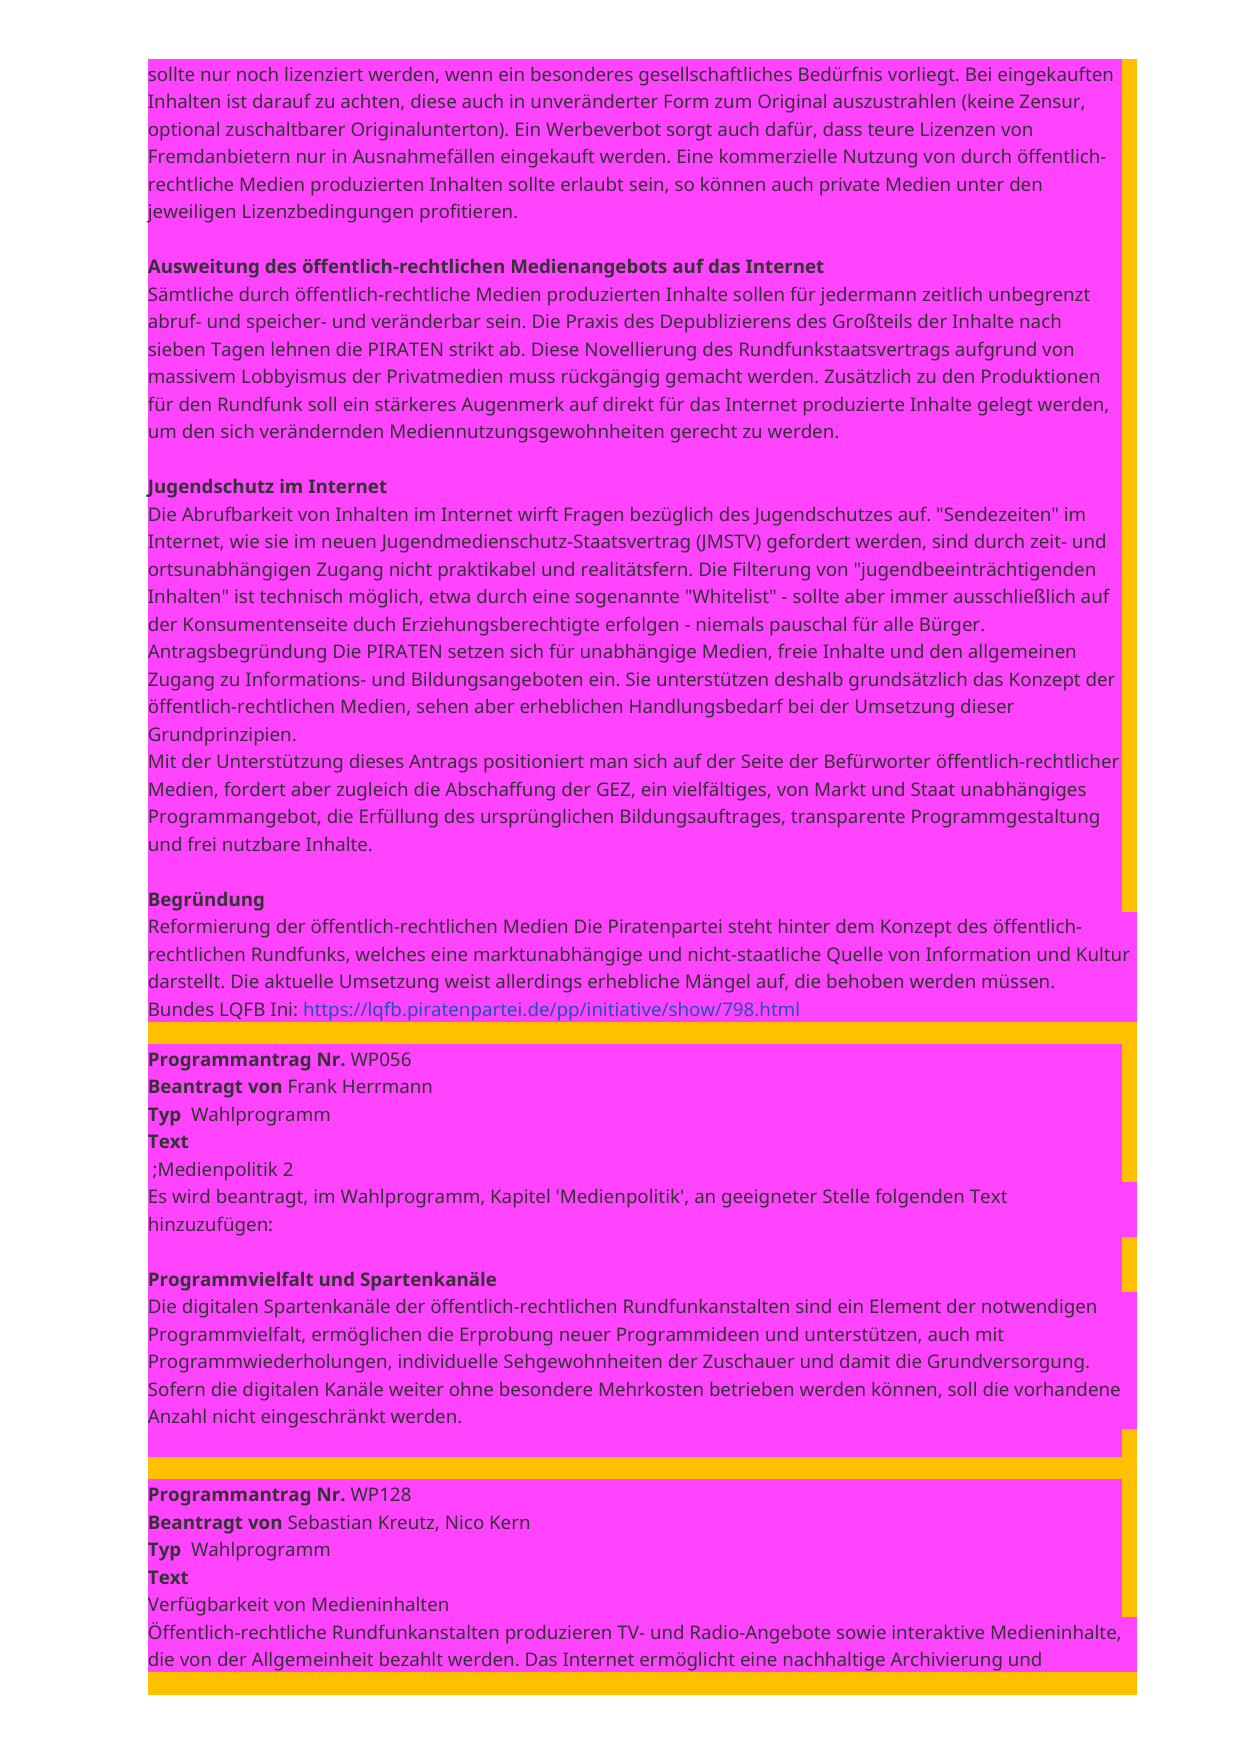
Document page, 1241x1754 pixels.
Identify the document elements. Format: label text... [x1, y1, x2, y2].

text Es wird beantragt, im Wahlprogramm, Kapitel 'Medienpolitik', an geeigneter Stelle folgenden Text hinzuzufügen: [148, 1182, 1137, 1237]
text Mit der Unterstützung dieses Antrags positioniert man sich auf der Seite der Befürworter öffentlich-rechtlicher Medien, fordert aber zugleich die Abschaffung der GEZ, ein vielfältiges, von Markt und Staat unabhängiges Programmangebot, die Erfüllung des ursprünglichen Bildungsauftrages, transparente Programmgestaltung und frei nutzbare Inhalte. [148, 747, 1122, 857]
text Text [148, 1562, 1122, 1589]
text Bundes LQFB Ini: https://lqfb.piratenpartei.de/pp/initiative/show/798.html [148, 994, 1137, 1022]
text Typ Wahlprogramm [148, 1534, 1122, 1562]
text Programmantrag Nr. WP128 [148, 1479, 1122, 1507]
text Text [148, 1127, 1122, 1154]
text ;Medienpolitik 2 [148, 1154, 1122, 1182]
text Begründung [148, 884, 1122, 912]
text Jugendschutz im Internet [148, 472, 1122, 499]
text Programmvielfalt und Spartenkanäle [148, 1264, 1122, 1292]
text Die Abrufbarkeit von Inhalten im Internet wirft Fragen bezüglich des Jugendschutzes auf. "Sendezeiten" im Internet, wie sie im neuen Jugendmedienschutz-Staatsvertrag (JMSTV) gefordert werden, sind durch zeit- und ortsunabhängigen Zugang nicht praktikabel und realitätsfern. Die Filterung von "jugendbeeinträchtigenden Inhalten" ist technisch möglich, etwa durch eine sogenannte "Whitelist" - sollte aber immer ausschließlich auf der Konsumentenseite duch Erziehungsberechtigte erfolgen - niemals pauschal für alle Bürger. Antragsbegründung Die PIRATEN setzen sich für unabhängige Medien, freie Inhalte und den allgemeinen Zugang zu Informations- und Bildungsangeboten ein. Sie unterstützen deshalb grundsätzlich das Konzept der öffentlich-rechtlichen Medien, sehen aber erheblichen Handlungsbedarf bei der Umsetzung dieser Grundprinzipien. [148, 499, 1122, 747]
text Verfügbarkeit von Medieninhalten [148, 1589, 1122, 1617]
text Reformierung der öffentlich-rechtlichen Medien Die Piratenpartei steht hinter dem Konzept des öffentlich-rechtlichen Rundfunks, welches eine marktunabhängige und nicht-staatliche Quelle von Information und Kultur darstellt. Die aktuelle Umsetzung weist allerdings erhebliche Mängel auf, die behoben werden müssen. [148, 912, 1137, 994]
text Die digitalen Spartenkanäle der öffentlich-rechtlichen Rundfunkanstalten sind ein Element der notwendigen Programmvielfalt, ermöglichen die Erprobung neuer Programmideen und unterstützen, auch mit Programmwiederholungen, individuelle Sehgewohnheiten der Zuschauer und damit die Grundversorgung. Sofern die digitalen Kanäle weiter ohne besondere Mehrkosten betrieben werden können, soll die vorhandene Anzahl nicht eingeschränkt werden. [148, 1292, 1137, 1429]
text Beantragt von Frank Herrmann [148, 1072, 1122, 1099]
text Programmantrag Nr. WP056 [148, 1044, 1122, 1072]
text sollte nur noch lizenziert werden, wenn ein besonderes gesellschaftliches Bedürfnis vorliegt. Bei eingekauften Inhalten ist darauf zu achten, diese auch in unveränderter Form zum Original auszustrahlen (keine Zensur, optional zuschaltbarer Originalunterton). Ein Werbeverbot sorgt auch dafür, dass teure Lizenzen von Fremdanbietern nur in Ausnahmefällen eingekauft werden. Eine kommerzielle Nutzung von durch öffentlich-rechtliche Medien produzierten Inhalten sollte erlaubt sein, so können auch private Medien unter den jeweiligen Lizenzbedingungen profitieren. [148, 59, 1122, 224]
text Sämtliche durch öffentlich-rechtliche Medien produzierten Inhalte sollen für jedermann zeitlich unbegrenzt abruf- und speicher- und veränderbar sein. Die Praxis des Depublizierens des Großteils der Inhalte nach sieben Tagen lehnen die PIRATEN strikt ab. Diese Novellierung des Rundfunkstaatsvertrags aufgrund von massivem Lobbyismus der Privatmedien muss rückgängig gemacht werden. Zusätzlich zu den Produktionen für den Rundfunk soll ein stärkeres Augenmerk auf direkt für das Internet produzierte Inhalte gelegt werden, um den sich verändernden Mediennutzungsgewohnheiten gerecht zu werden. [148, 279, 1122, 444]
text Beantragt von Sebastian Kreutz, Nico Kern [148, 1507, 1122, 1534]
text Öffentlich-rechtliche Rundfunkanstalten produzieren TV- und Radio-Angebote sowie interaktive Medieninhalte, die von der Allgemeinheit bezahlt werden. Das Internet ermöglicht eine nachhaltige Archivierung und [148, 1617, 1137, 1672]
text Typ Wahlprogramm [148, 1099, 1122, 1127]
text Ausweitung des öffentlich-rechtlichen Medienangebots auf das Internet [148, 252, 1122, 279]
